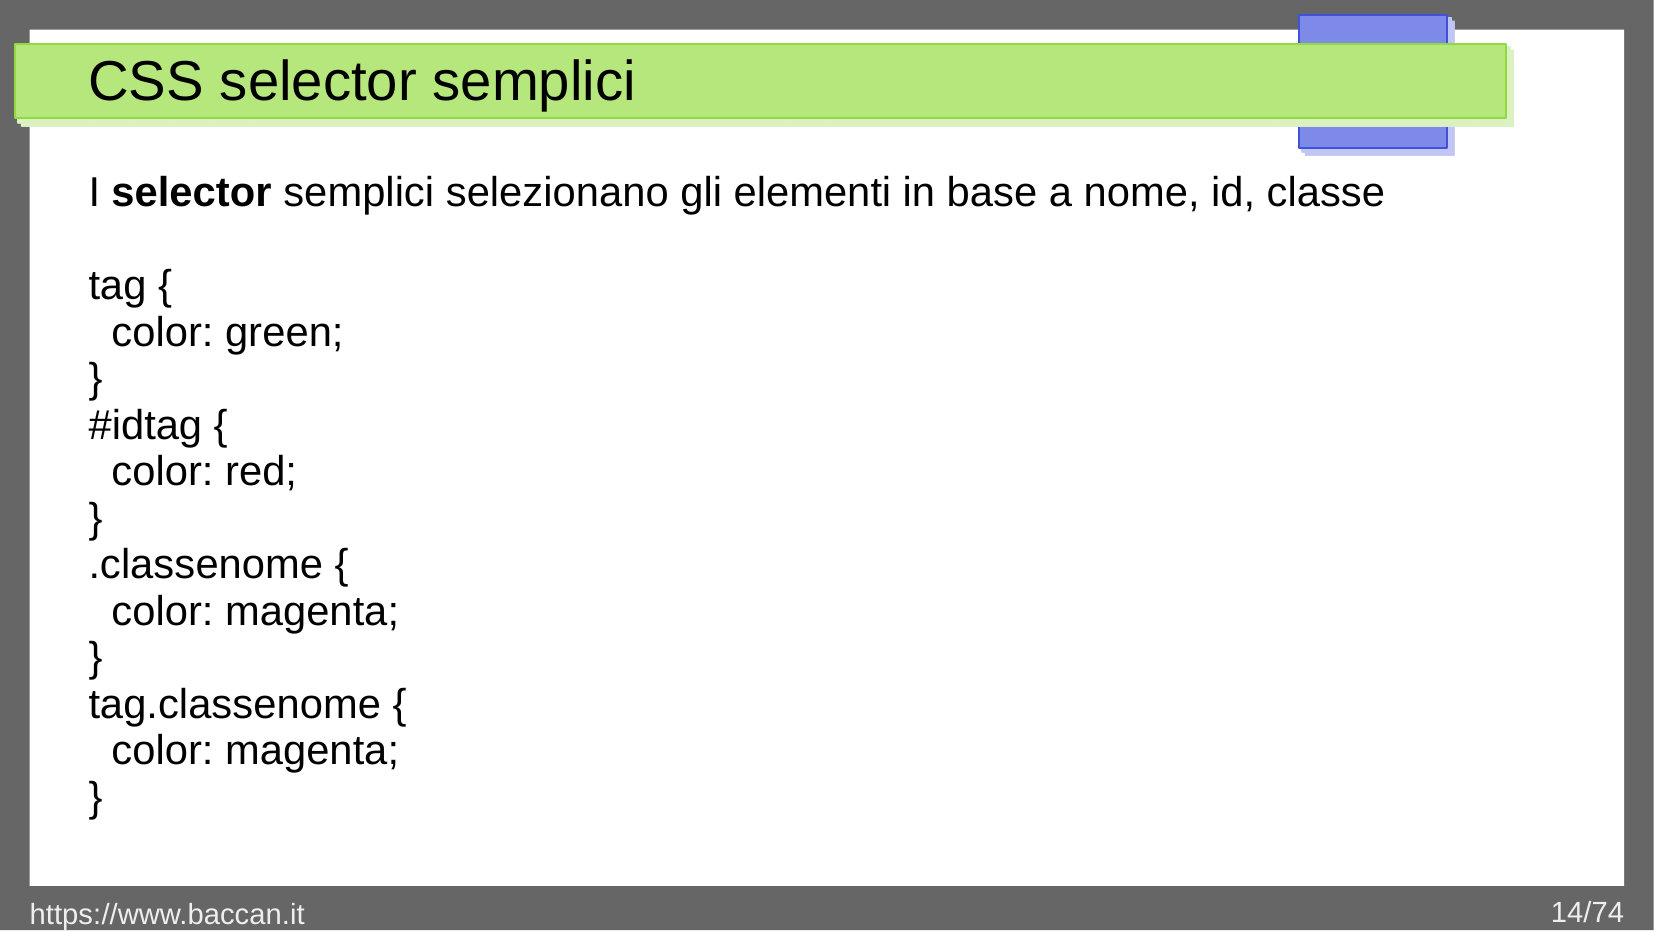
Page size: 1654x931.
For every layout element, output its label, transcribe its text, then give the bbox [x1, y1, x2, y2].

text_box I selector semplici selezionano gli elementi in base a nome, id, classe tag { color: green; } #idtag { color: red; } .classenome { color: magenta; } tag.classenome { color: magenta; } [88, 169, 1565, 820]
title CSS selector semplici [88, 44, 1506, 119]
